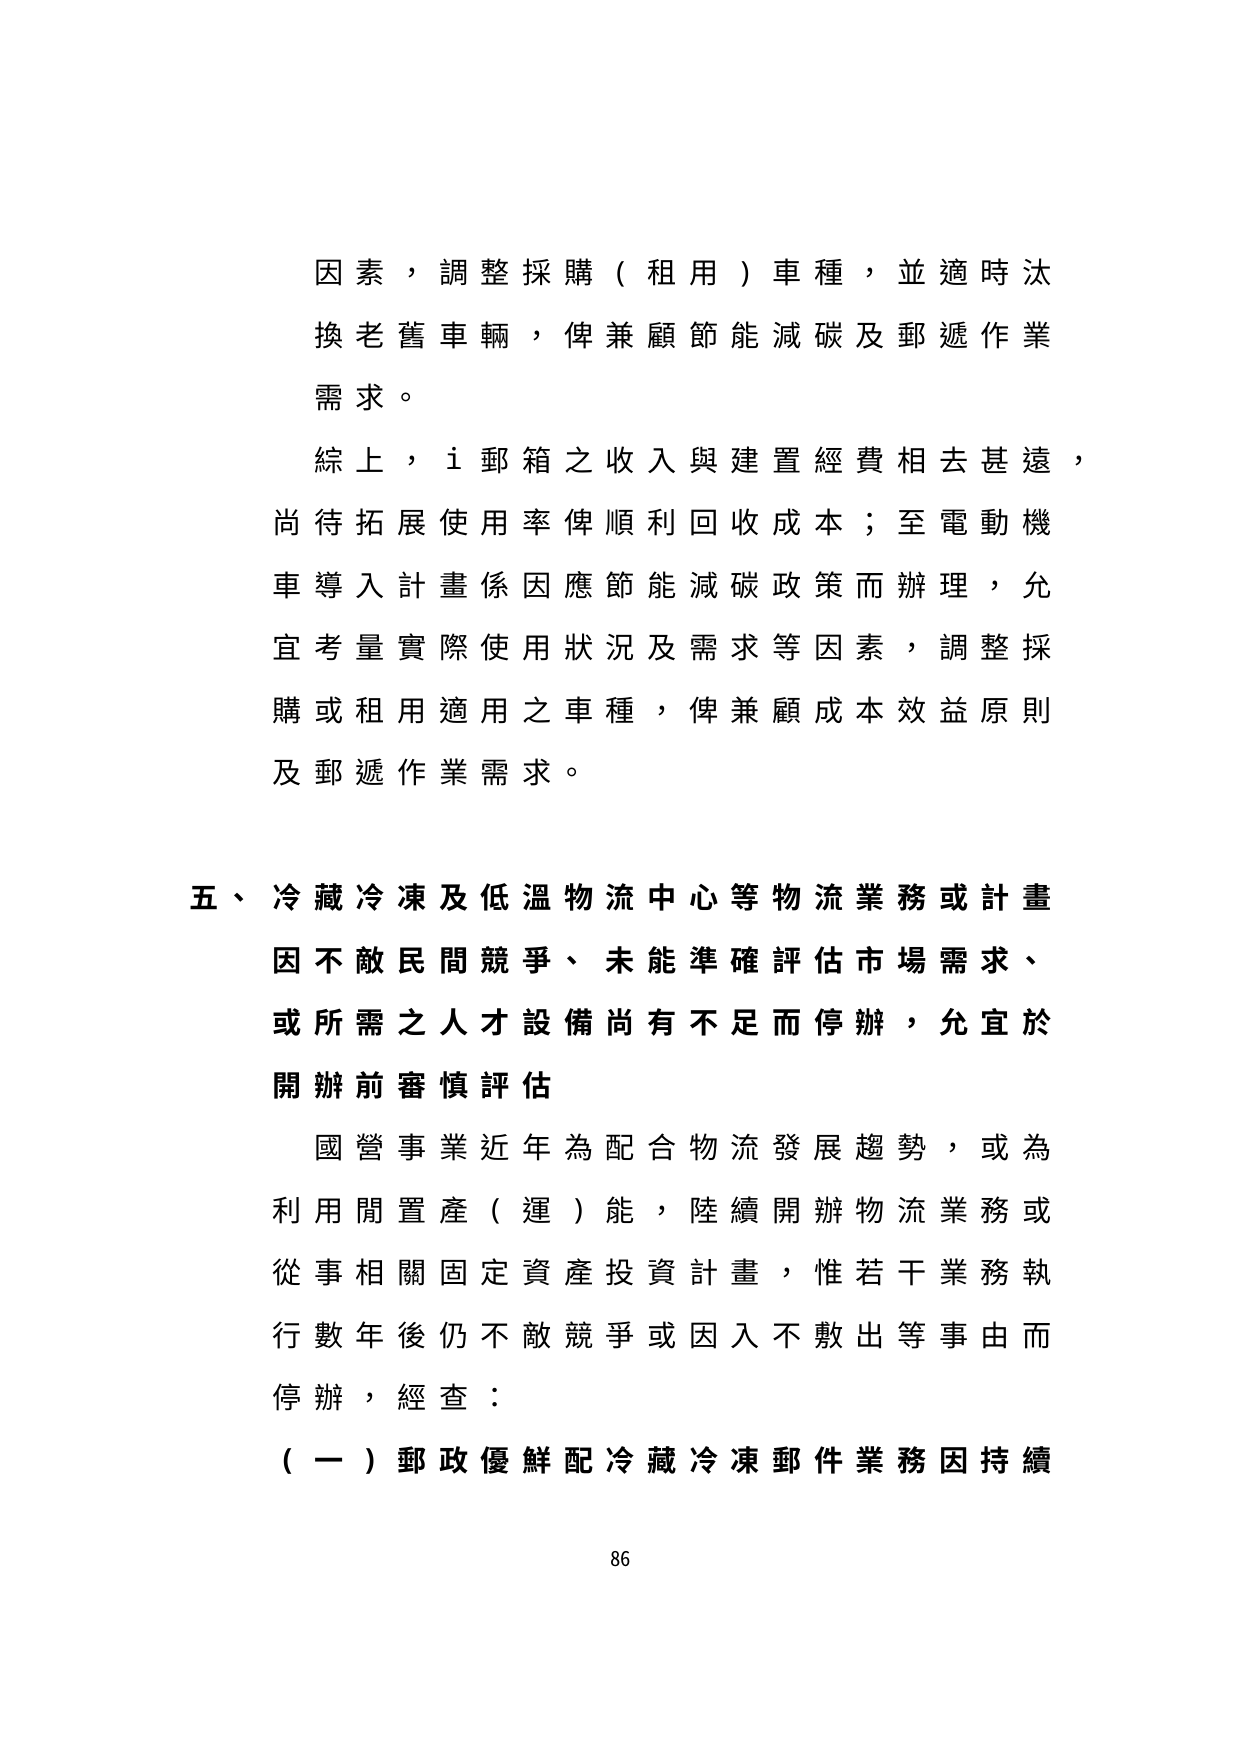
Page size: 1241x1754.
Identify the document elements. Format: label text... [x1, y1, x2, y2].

text 國營事業近年為配合物流發展趨勢，或為利用閒置產(運)能，陸續開辦物流業務或從事相關固定資產投資計畫，惟若干業務執行數年後仍不敵競爭或因入不敷出等事由而停辦，經查： [242, 1104, 1058, 1417]
text (一)郵政優鮮配冷藏冷凍郵件業務因持續 [242, 1417, 1058, 1479]
text 綜上，i郵箱之收入與建置經費相去甚遠，尚待拓展使用率俾順利回收成本；至電動機車導入計畫係因應節能減碳政策而辦理，允宜考量實際使用狀況及需求等因素，調整採購或租用適用之車種，俾兼顧成本效益原則及郵遞作業需求。 [242, 417, 1058, 792]
text 因素，調整採購(租用)車種，並適時汰換老舊車輛，俾兼顧節能減碳及郵遞作業需求。 [271, 229, 1058, 417]
text 五、冷藏冷凍及低溫物流中心等物流業務或計畫因不敵民間競爭、未能準確評估市場需求、或所需之人才設備尚有不足而停辦，允宜於開辦前審慎評估 [183, 854, 1058, 1104]
